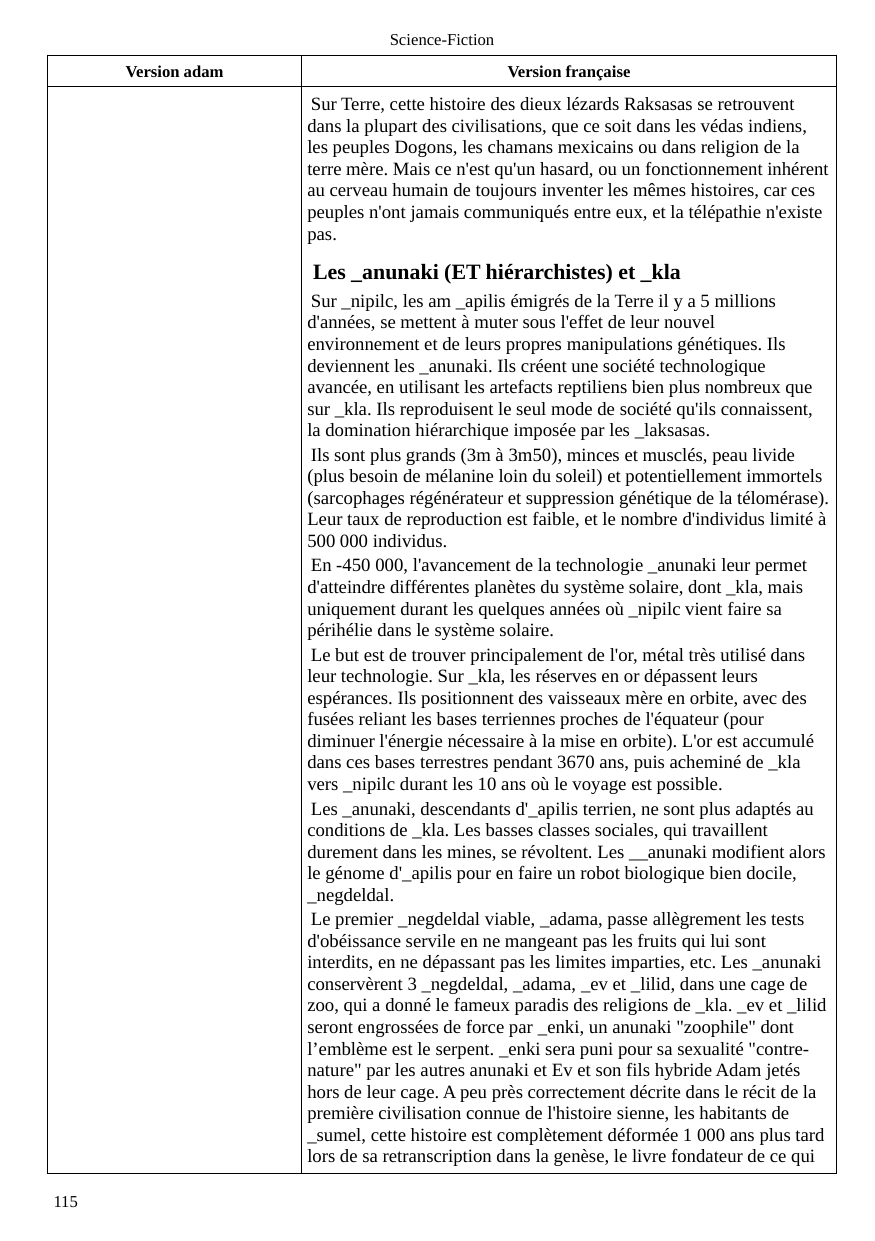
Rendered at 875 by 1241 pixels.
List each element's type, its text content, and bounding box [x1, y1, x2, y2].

table_cell Sur Terre, cette histoire des dieux lézards Raksasas se retrouvent dans la plupart des civilisations, que ce soit dans les védas indiens, les peuples Dogons, les chamans mexicains ou dans religion de la terre mère. Mais ce n'est qu'un hasard, ou un fonctionnement inhérent au cerveau humain de toujours inventer les mêmes histoires, car ces peuples n'ont jamais communiqués entre eux, et la télépathie n'existe pas. Les _anunaki (ET hiérarchistes) et _kla Sur _nipilc, les am _apilis émigrés de la Terre il y a 5 millions d'années, se mettent à muter sous l'effet de leur nouvel environnement et de leurs propres manipulations génétiques. Ils deviennent les _anunaki. Ils créent une société technologique avancée, en utilisant les artefacts reptiliens bien plus nombreux que sur _kla. Ils reproduisent le seul mode de société qu'ils connaissent, la domination hiérarchique imposée par les _laksasas. Ils sont plus grands (3m à 3m50), minces et musclés, peau livide (plus besoin de mélanine loin du soleil) et potentiellement immortels (sarcophages régénérateur et suppression génétique de la télomérase). Leur taux de reproduction est faible, et le nombre d'individus limité à 500 000 individus. En -450 000, l'avancement de la technologie _anunaki leur permet d'atteindre différentes planètes du système solaire, dont _kla, mais uniquement durant les quelques années où _nipilc vient faire sa périhélie dans le système solaire. Le but est de trouver principalement de l'or, métal très utilisé dans leur technologie. Sur _kla, les réserves en or dépassent leurs espérances. Ils positionnent des vaisseaux mère en orbite, avec des fusées reliant les bases terriennes proches de l'équateur (pour diminuer l'énergie nécessaire à la mise en orbite). L'or est accumulé dans ces bases terrestres pendant 3670 ans, puis acheminé de _kla vers _nipilc durant les 10 ans où le voyage est possible. Les _anunaki, descendants d'_apilis terrien, ne sont plus adaptés au conditions de _kla. Les basses classes sociales, qui travaillent durement dans les mines, se révoltent. Les __anunaki modifient alors le génome d'_apilis pour en faire un robot biologique bien docile, _negdeldal. Le premier _negdeldal viable, _adama, passe allègrement les tests d'obéissance servile en ne mangeant pas les fruits qui lui sont interdits, en ne dépassant pas les limites imparties, etc. Les _anunaki conservèrent 3 _negdeldal, _adama, _ev et _lilid, dans une cage de zoo, qui a donné le fameux paradis des religions de _kla. _ev et _lilid seront engrossées de force par _enki, un anunaki "zoophile" dont l’emblème est le serpent. _enki sera puni pour sa sexualité "contre-nature" par les autres anunaki et Ev et son fils hybride Adam jetés hors de leur cage. A peu près correctement décrite dans le récit de la première civilisation connue de l'histoire sienne, les habitants de _sumel, cette histoire est complètement déformée 1 000 ans plus tard lors de sa retranscription dans la genèse, le livre fondateur de ce qui [302, 87, 836, 1173]
table_header Version adam [48, 56, 301, 86]
table_cell [48, 87, 301, 1173]
table_header Version française [302, 56, 836, 86]
